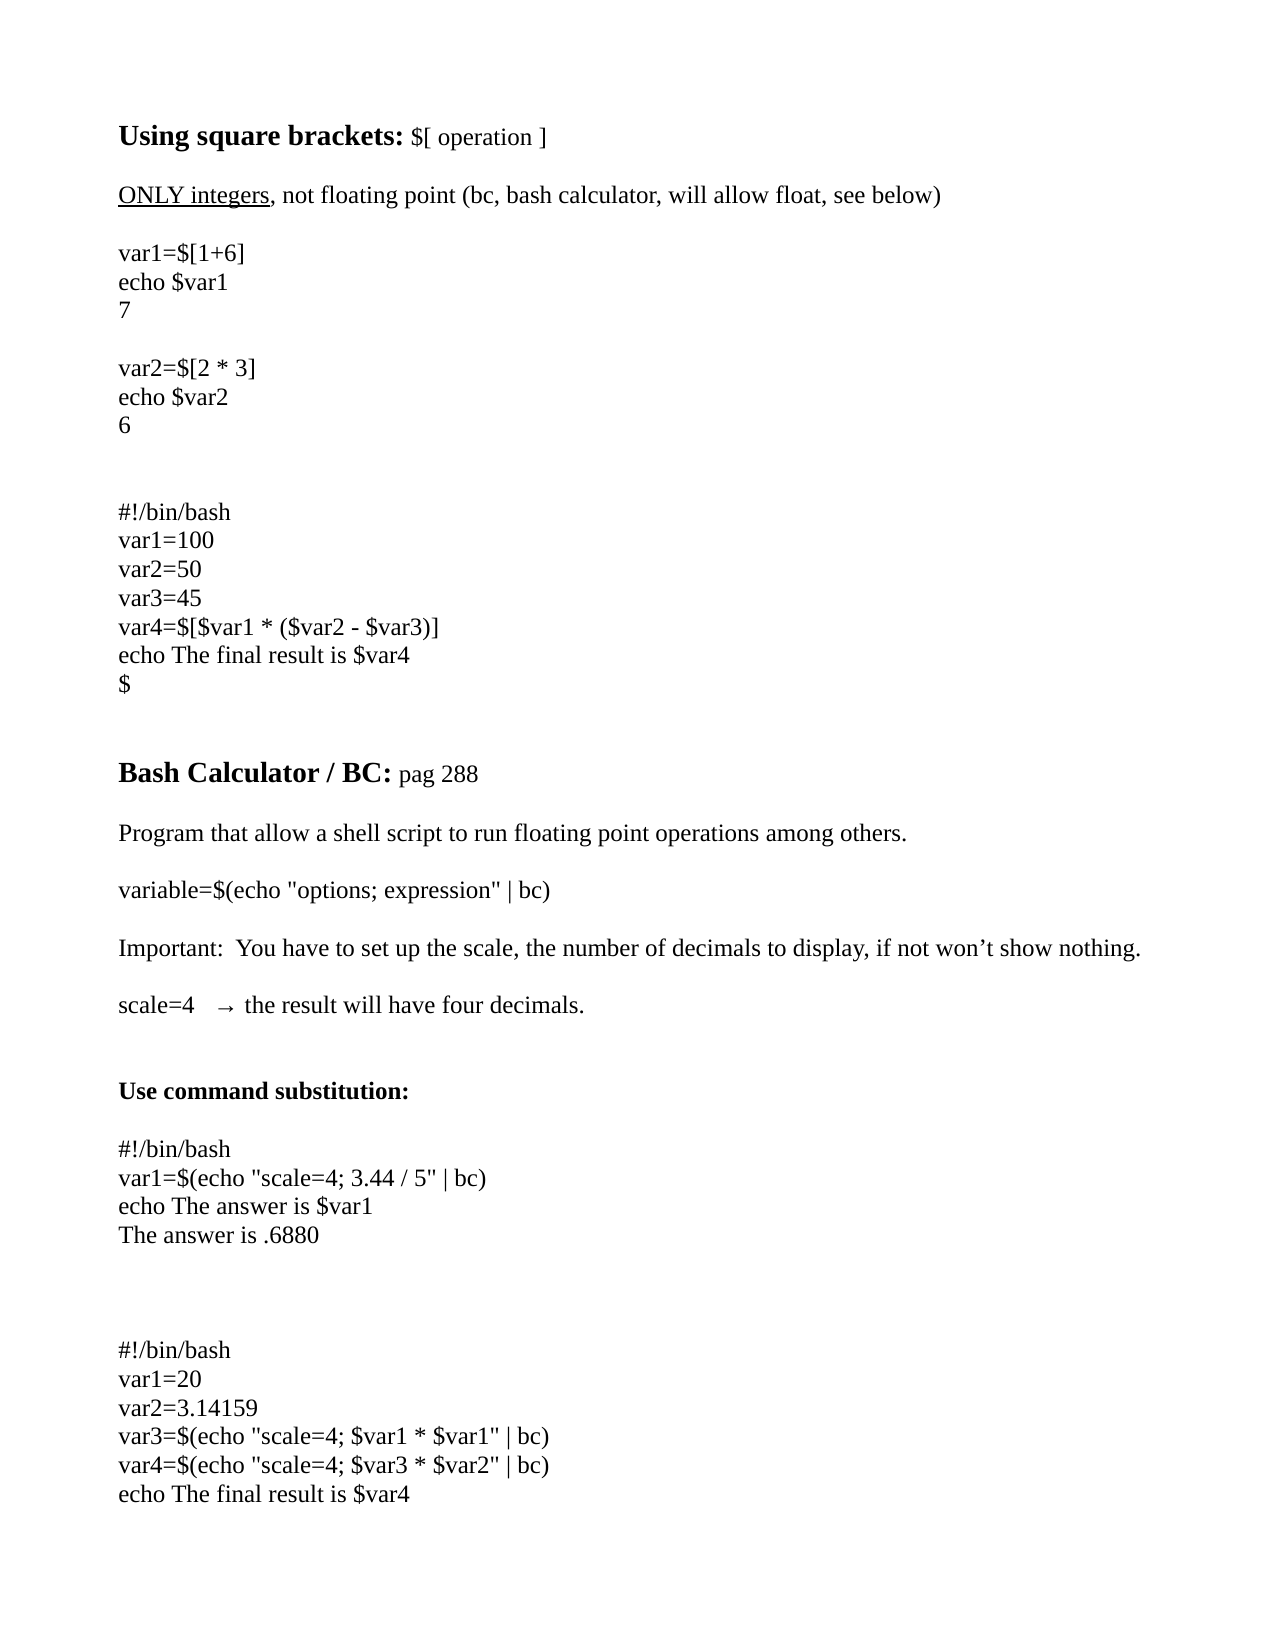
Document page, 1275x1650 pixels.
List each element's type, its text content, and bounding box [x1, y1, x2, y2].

text echo The final result is $var4 [118, 1479, 1157, 1508]
text $ [118, 669, 1157, 698]
text echo $var2 [118, 382, 1157, 410]
text var1=$[1+6] [118, 238, 1157, 267]
text ONLY integers, not floating point (bc, bash calculator, will allow float, see below) [118, 180, 1157, 209]
text var4=$(echo "scale=4; $var3 * $var2" | bc) [118, 1450, 1157, 1479]
text echo The answer is $var1 [118, 1191, 1157, 1220]
text scale=4 → the result will have four decimals. [118, 990, 1157, 1019]
text #!/bin/bash [118, 497, 1157, 525]
text Use command substitution: [118, 1076, 1157, 1105]
text echo $var1 [118, 267, 1157, 295]
text 7 [118, 295, 1157, 324]
text var2=$[2 * 3] [118, 353, 1157, 382]
text var1=$(echo "scale=4; 3.44 / 5" | bc) [118, 1163, 1157, 1191]
text 6 [118, 410, 1157, 439]
text var2=50 [118, 554, 1157, 583]
text Using square brackets: $[ operation ] [118, 118, 1157, 152]
text var1=20 [118, 1364, 1157, 1393]
text var4=$[$var1 * ($var2 - $var3)] [118, 612, 1157, 640]
text Program that allow a shell script to run floating point operations among others. [118, 818, 1157, 846]
text Important: You have to set up the scale, the number of decimals to display, if not won’t show nothing. [118, 933, 1157, 961]
text echo The final result is $var4 [118, 640, 1157, 669]
text The answer is .6880 [118, 1220, 1157, 1249]
text var1=100 [118, 525, 1157, 554]
text var2=3.14159 [118, 1393, 1157, 1421]
text #!/bin/bash [118, 1335, 1157, 1364]
text var3=$(echo "scale=4; $var1 * $var1" | bc) [118, 1421, 1157, 1450]
text var3=45 [118, 583, 1157, 612]
text Bash Calculator / BC: pag 288 [118, 755, 1157, 789]
text variable=$(echo "options; expression" | bc) [118, 875, 1157, 904]
text #!/bin/bash [118, 1134, 1157, 1163]
